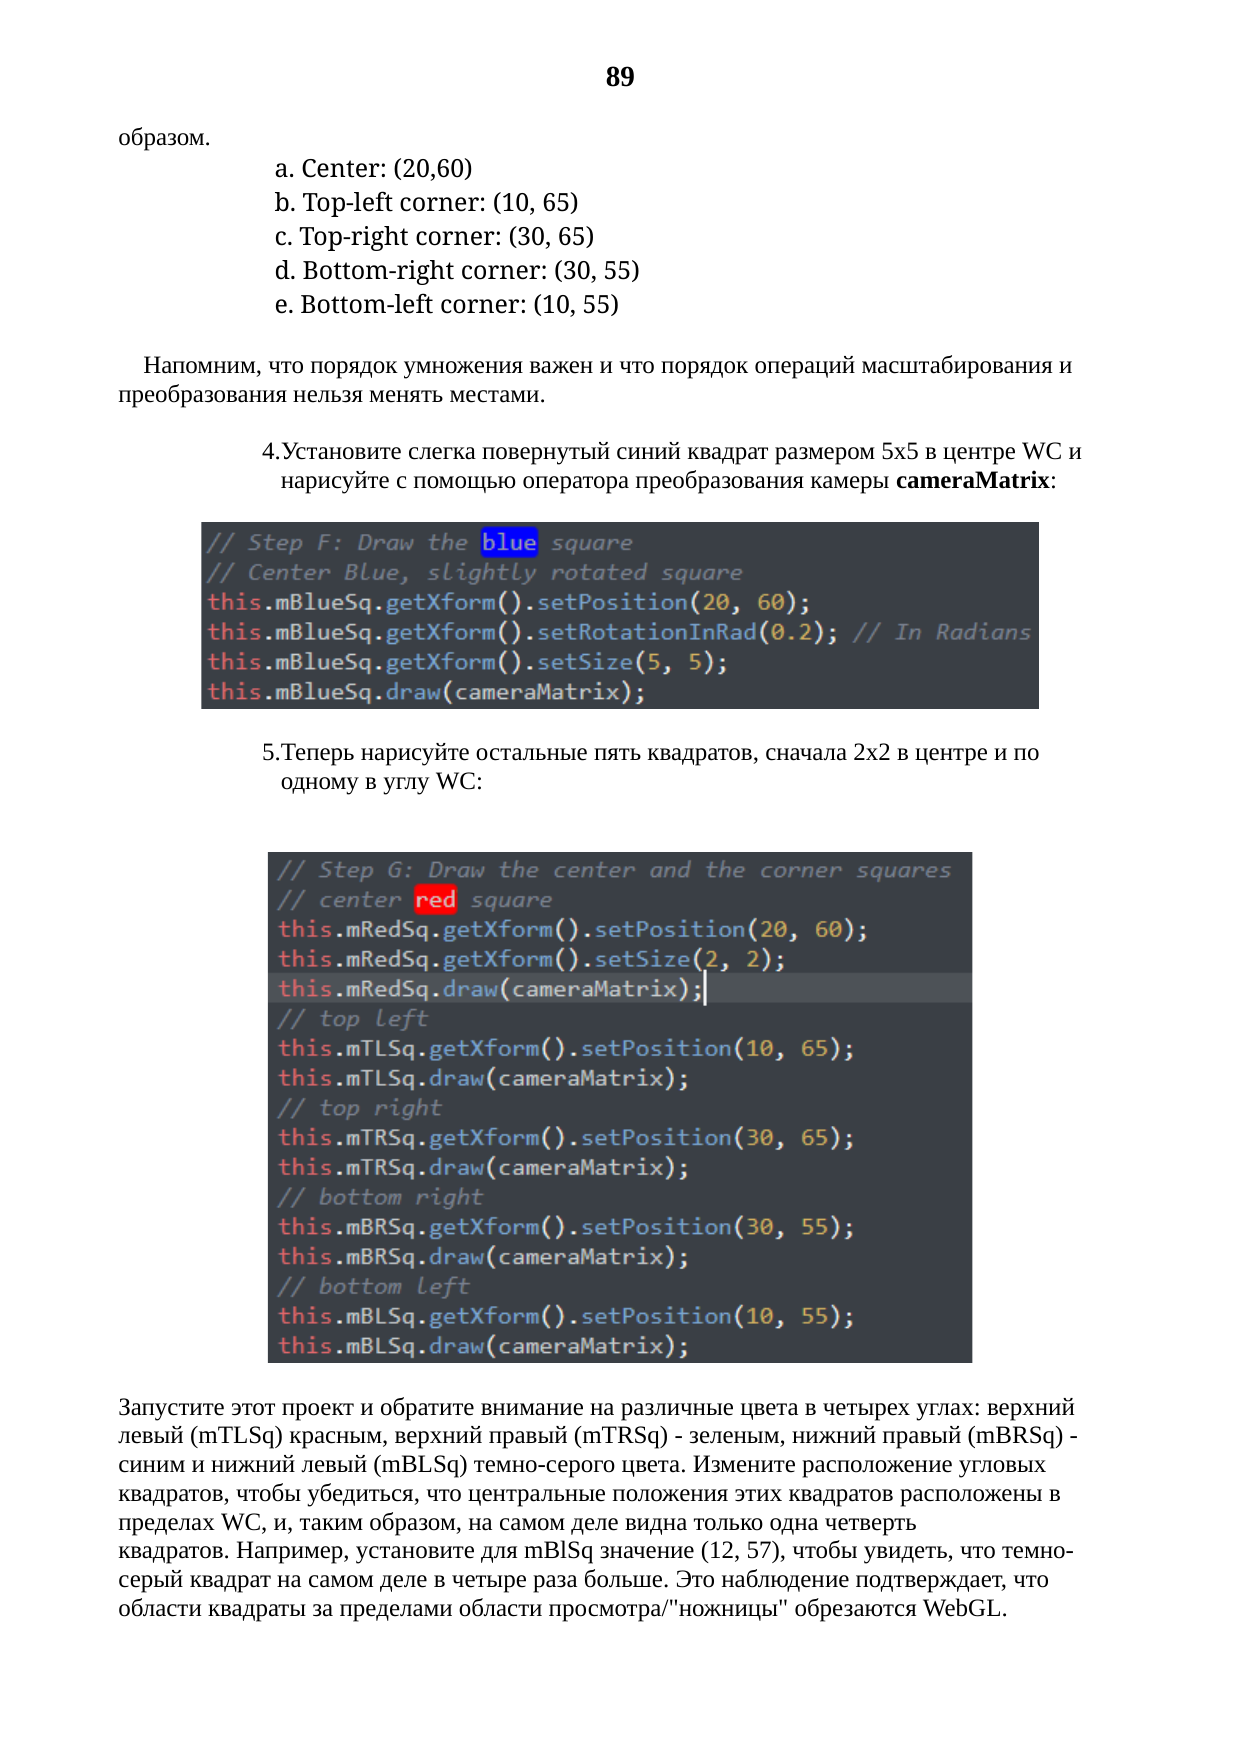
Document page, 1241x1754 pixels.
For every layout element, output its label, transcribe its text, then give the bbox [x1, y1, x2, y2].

text квадратов. Например, установите для mBlSq значение (12, 57), чтобы увидеть, что темно- [118, 1535, 1122, 1564]
text Запустите этот проект и обратите внимание на различные цвета в четырех углах: верхний левый (mTLSq) красным, верхний правый (mTRSq) - зеленым, нижний правый (mBRSq) - синим и нижний левый (mBLSq) темно-серого цвета. Измените расположение угловых квадратов, чтобы убедиться, что центральные положения этих квадратов расположены в пределах WC, и, таким образом, на самом деле видна только одна четверть [118, 1392, 1122, 1535]
text нарисуйте с помощью оператора преобразования камеры cameraMatrix: [118, 465, 1122, 494]
text a. Center: (20,60) b. Top-left corner: (10, 65) c. Top-right corner: (30, 65) d. Bottom-right corner: (30, 55) e. Bottom-left corner: (10, 55) [118, 151, 1122, 321]
text образом. [118, 122, 1122, 151]
text серый квадрат на самом деле в четыре раза больше. Это наблюдение подтверждает, что области квадраты за пределами области просмотра/"ножницы" обрезаются WebGL. [118, 1564, 1122, 1622]
text одному в углу WC: [118, 766, 1122, 794]
picture [267, 852, 973, 1363]
picture [201, 522, 1039, 709]
text преобразования нельзя менять местами. [118, 379, 1122, 407]
text 5.Теперь нарисуйте остальные пять квадратов, сначала 2х2 в центре и по [118, 737, 1122, 766]
text Напомним, что порядок умножения важен и что порядок операций масштабирования и [118, 350, 1122, 379]
text 4.Установите слегка повернутый синий квадрат размером 5x5 в центре WC и [118, 436, 1122, 465]
